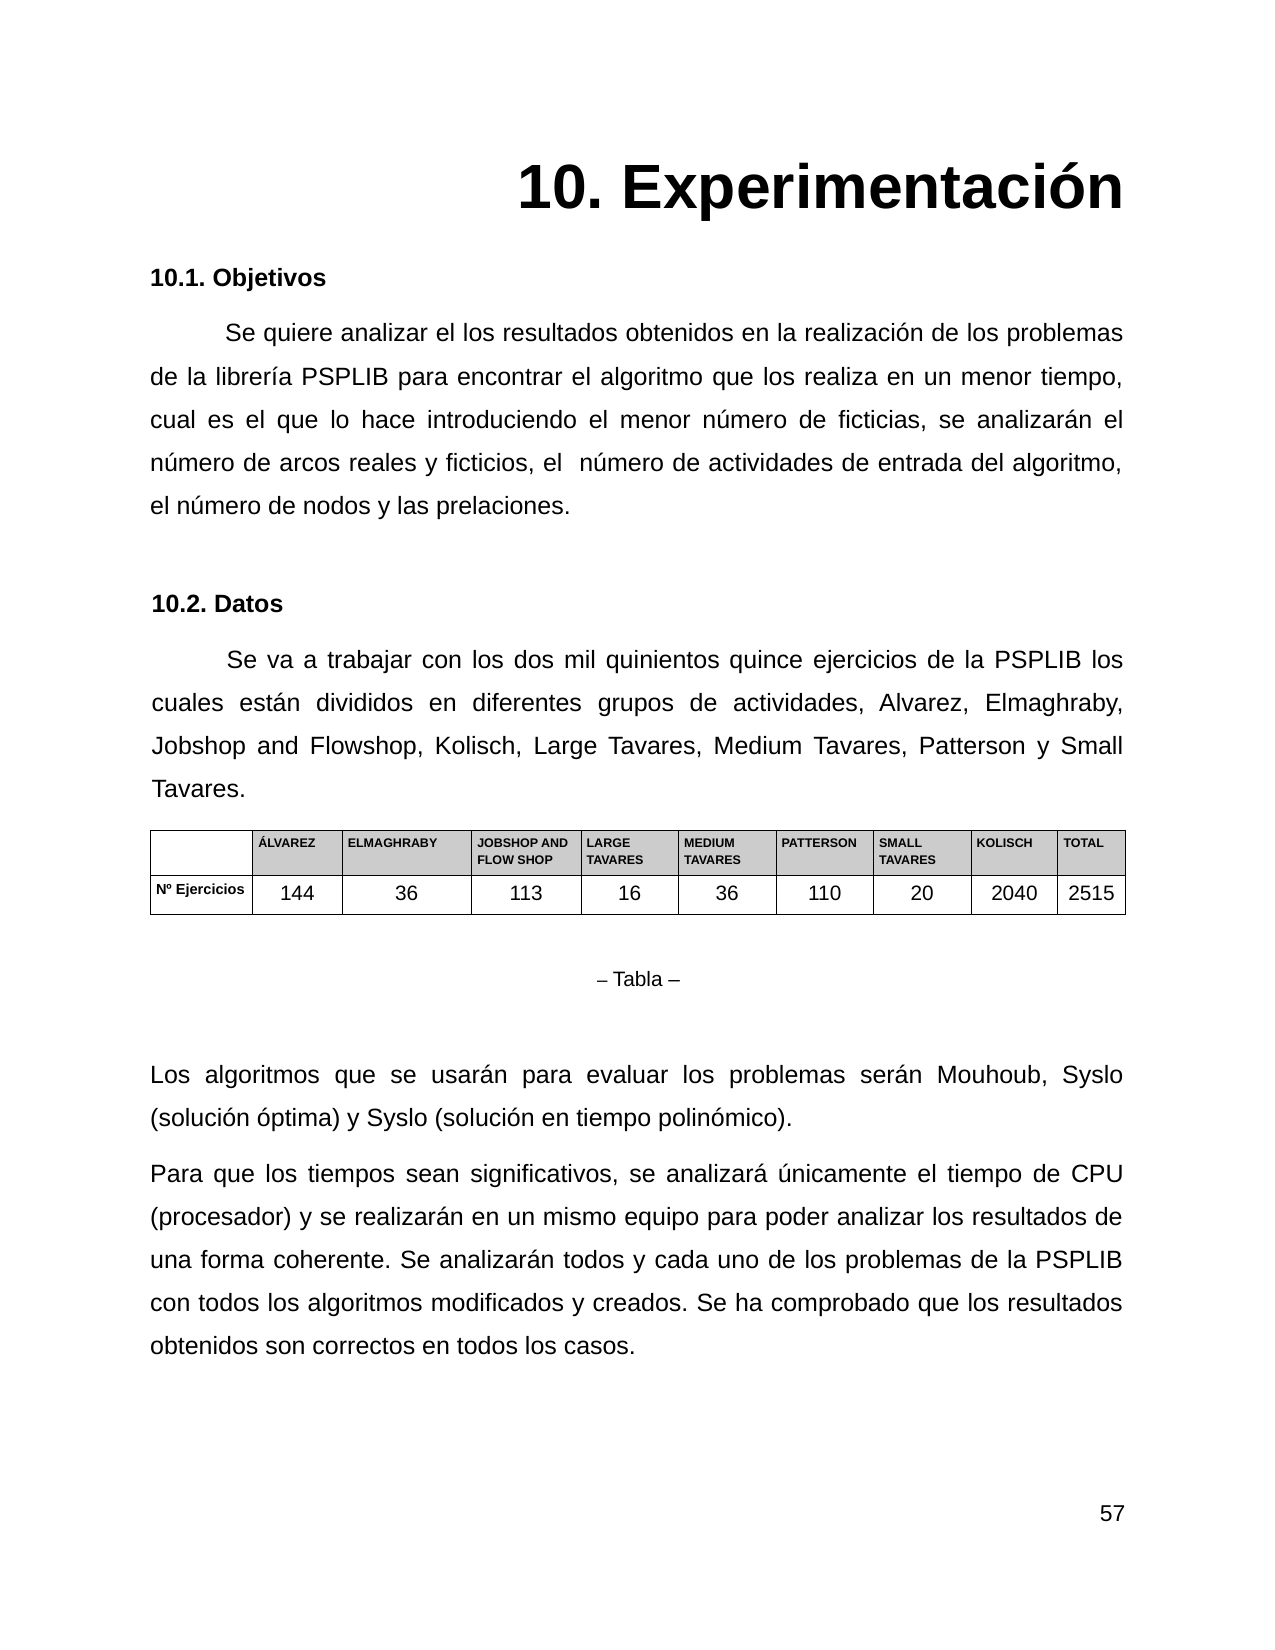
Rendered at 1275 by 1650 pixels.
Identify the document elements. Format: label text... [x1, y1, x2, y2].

text Los algoritmos que se usarán para evaluar los problemas serán Mouhoub, Syslo (solución óptima) y Syslo (solución en tiempo polinómico). [150, 1060, 1125, 1132]
table_header PATTERSON [777, 831, 873, 875]
table_header ÁLVAREZ [253, 831, 342, 875]
table_header MEDIUM TAVARES [679, 831, 776, 875]
table_header LARGE TAVARES [582, 831, 678, 875]
table_cell 144 [253, 876, 342, 914]
table_cell 36 [343, 876, 471, 914]
table_header [151, 831, 252, 875]
table_cell 110 [777, 876, 873, 914]
table_header KOLISCH [972, 831, 1057, 875]
table_cell 113 [472, 876, 581, 914]
table_cell 2515 [1058, 876, 1125, 914]
table_header JOBSHOP AND FLOW SHOP [472, 831, 581, 875]
table_cell 36 [679, 876, 776, 914]
table_cell 2040 [972, 876, 1057, 914]
text Se quiere analizar el los resultados obtenidos en la realización de los problemas de la librería PSPLIB para encontrar el algoritmo que los realiza en un menor tiempo, cual es el que lo hace introduciendo el menor número de ficticias, se analizarán el número de arcos reales y ficticios, el número de actividades de entrada del algoritmo, el número de nodos y las prelaciones. [150, 318, 1125, 520]
table_header SMALL TAVARES [874, 831, 971, 875]
table_cell Nº Ejercicios [151, 876, 252, 914]
text – Tabla – [151, 967, 1125, 991]
table_header TOTAL [1058, 831, 1125, 875]
table_cell 16 [582, 876, 678, 914]
text 10.2. Datos [151, 589, 1125, 618]
text 10.1. Objetivos [150, 263, 1125, 292]
text Se va a trabajar con los dos mil quinientos quince ejercicios de la PSPLIB los cuales están divididos en diferentes grupos de actividades, Alvarez, Elmaghraby, Jobshop and Flowshop, Kolisch, Large Tavares, Medium Tavares, Patterson y Small Tavares. [151, 645, 1125, 803]
text Para que los tiempos sean significativos, se analizará únicamente el tiempo de CPU (procesador) y se realizarán en un mismo equipo para poder analizar los resultados de una forma coherente. Se analizarán todos y cada uno de los problemas de la PSPLIB con todos los algoritmos modificados y creados. Se ha comprobado que los resultados obtenidos son correctos en todos los casos. [150, 1159, 1125, 1360]
text 10. Experimentación [150, 150, 1125, 222]
table_header ELMAGHRABY [343, 831, 471, 875]
table_cell 20 [874, 876, 971, 914]
